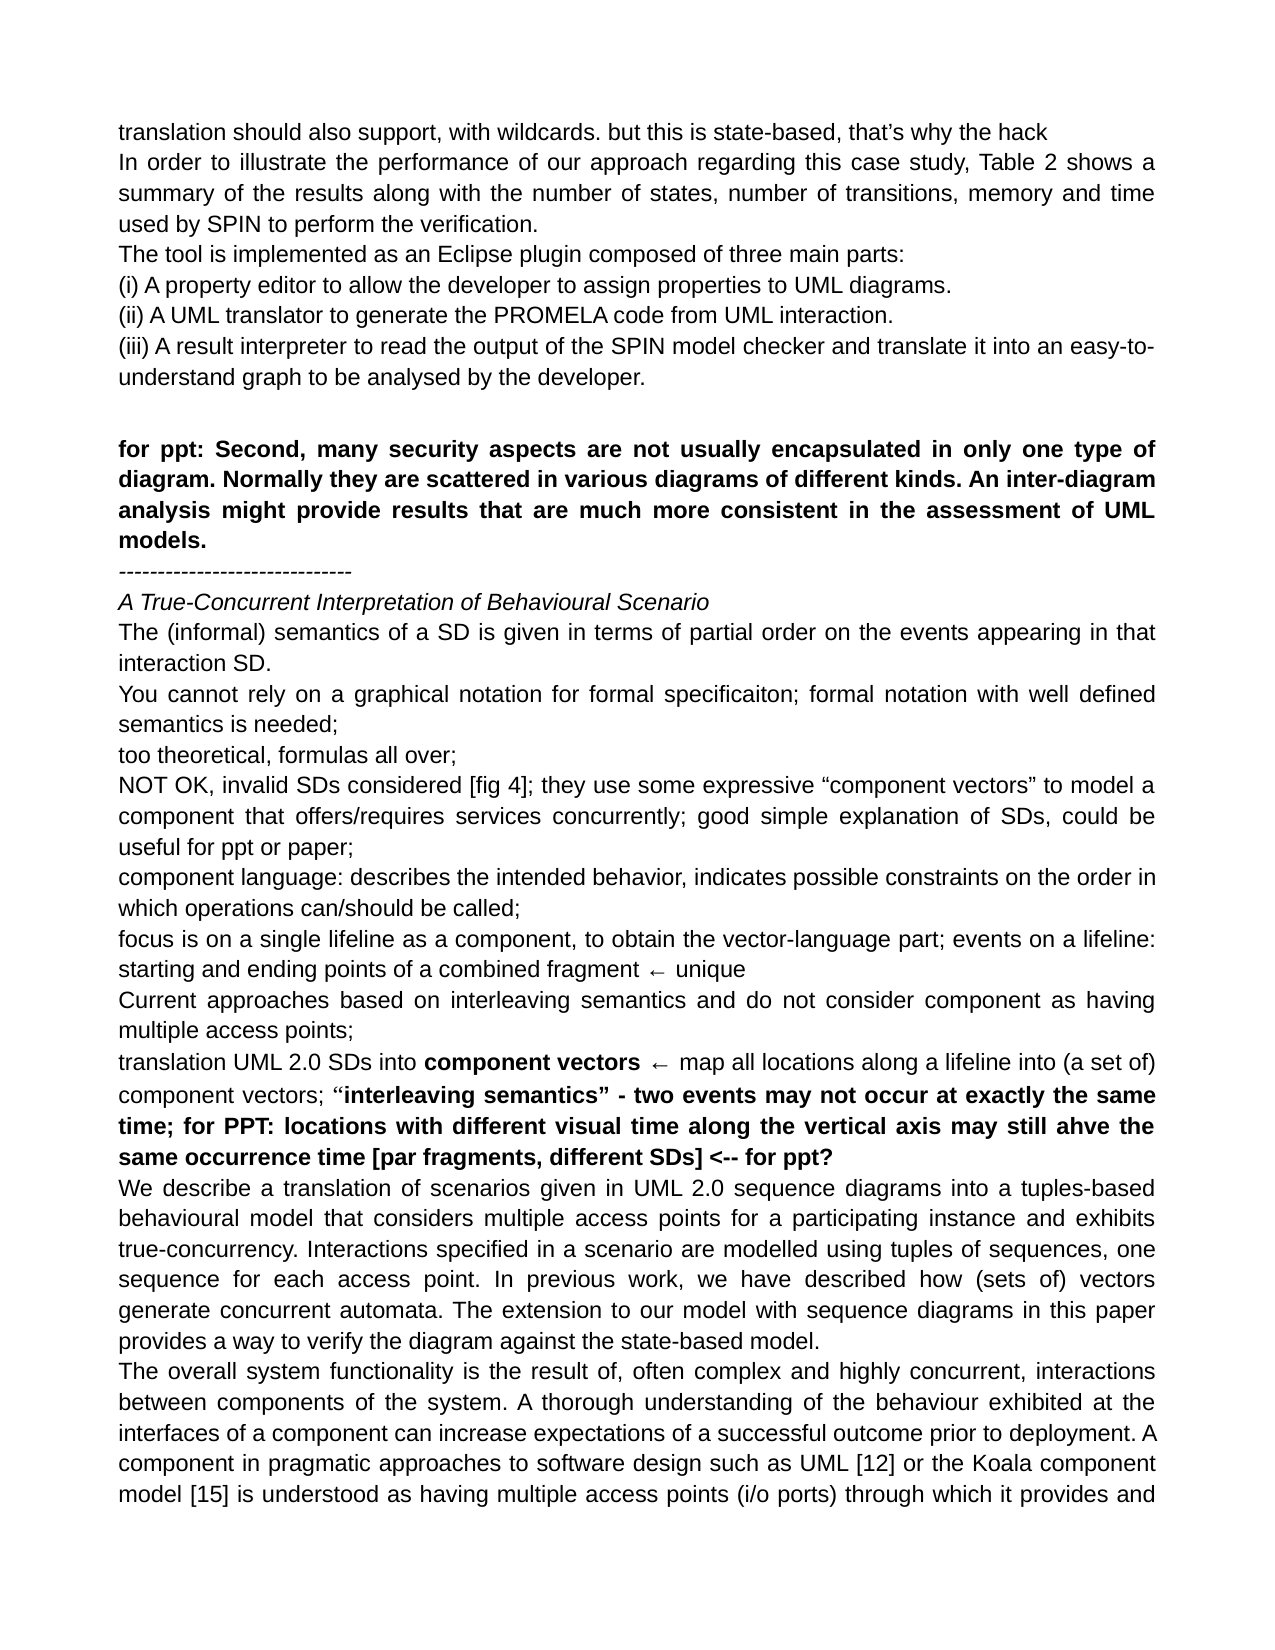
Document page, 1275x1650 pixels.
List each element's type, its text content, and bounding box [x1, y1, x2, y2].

text focus is on a single lifeline as a component, to obtain the vector-language part; events on a lifeline: starting and ending points of a combined fragment ← unique [118, 925, 1157, 982]
text The tool is implemented as an Eclipse plugin composed of three main parts: [118, 241, 1157, 267]
text (i) A property editor to allow the developer to assign properties to UML diagrams. [118, 271, 1157, 298]
text Current approaches based on interleaving semantics and do not consider component as having multiple access points; [118, 986, 1157, 1044]
text The (informal) semantics of a SD is given in terms of partial order on the events appearing in that interaction SD. [118, 619, 1157, 676]
text (iii) A result interpreter to read the output of the SPIN model checker and translate it into an easy-to-understand graph to be analysed by the developer. [118, 332, 1157, 390]
text ------------------------------ A True-Concurrent Interpretation of Behavioural Scenario [118, 557, 1157, 615]
text (ii) A UML translator to generate the PROMELA code from UML interaction. [118, 302, 1157, 329]
text You cannot rely on a graphical notation for formal specificaiton; formal notation with well defined semantics is needed; [118, 680, 1157, 737]
text translation UML 2.0 SDs into component vectors ← map all locations along a lifeline into (a set of) component vectors; “interleaving semantics” - two events may not occur at exactly the same time; for PPT: locations with different visual time along the vertical axis may still ahve the same occurrence time [par fragments, different SDs] <-- for ppt? [118, 1047, 1157, 1170]
text In order to illustrate the performance of our approach regarding this case study, Table 2 shows a summary of the results along with the number of states, number of transitions, memory and time used by SPIN to perform the verification. [118, 149, 1157, 237]
text for ppt: Second, many security aspects are not usually encapsulated in only one type of diagram. Normally they are scattered in various diagrams of different kinds. An inter-diagram analysis might provide results that are much more consistent in the assessment of UML models. [118, 435, 1157, 554]
text too theoretical, formulas all over; [118, 741, 1157, 768]
text NOT OK, invalid SDs considered [fig 4]; they use some expressive “component vectors” to model a component that offers/requires services concurrently; good simple explanation of SDs, could be useful for ppt or paper; [118, 772, 1157, 860]
text component language: describes the intended behavior, indicates possible constraints on the order in which operations can/should be called; [118, 864, 1157, 921]
text The overall system functionality is the result of, often complex and highly concurrent, interactions between components of the system. A thorough understanding of the behaviour exhibited at the interfaces of a component can increase expectations of a successful outcome prior to deployment. A component in pragmatic approaches to software design such as UML [12] or the Koala component model [15] is understood as having multiple access points (i/o ports) through which it provides and [118, 1358, 1157, 1507]
text translation should also support, with wildcards. but this is state-based, that’s why the hack [118, 118, 1157, 145]
text We describe a translation of scenarios given in UML 2.0 sequence diagrams into a tuples-based behavioural model that considers multiple access points for a participating instance and exhibits true-concurrency. Interactions specified in a scenario are modelled using tuples of sequences, one sequence for each access point. In previous work, we have described how (sets of) vectors generate concurrent automata. The extension to our model with sequence diagrams in this paper provides a way to verify the diagram against the state-based model. [118, 1174, 1157, 1354]
